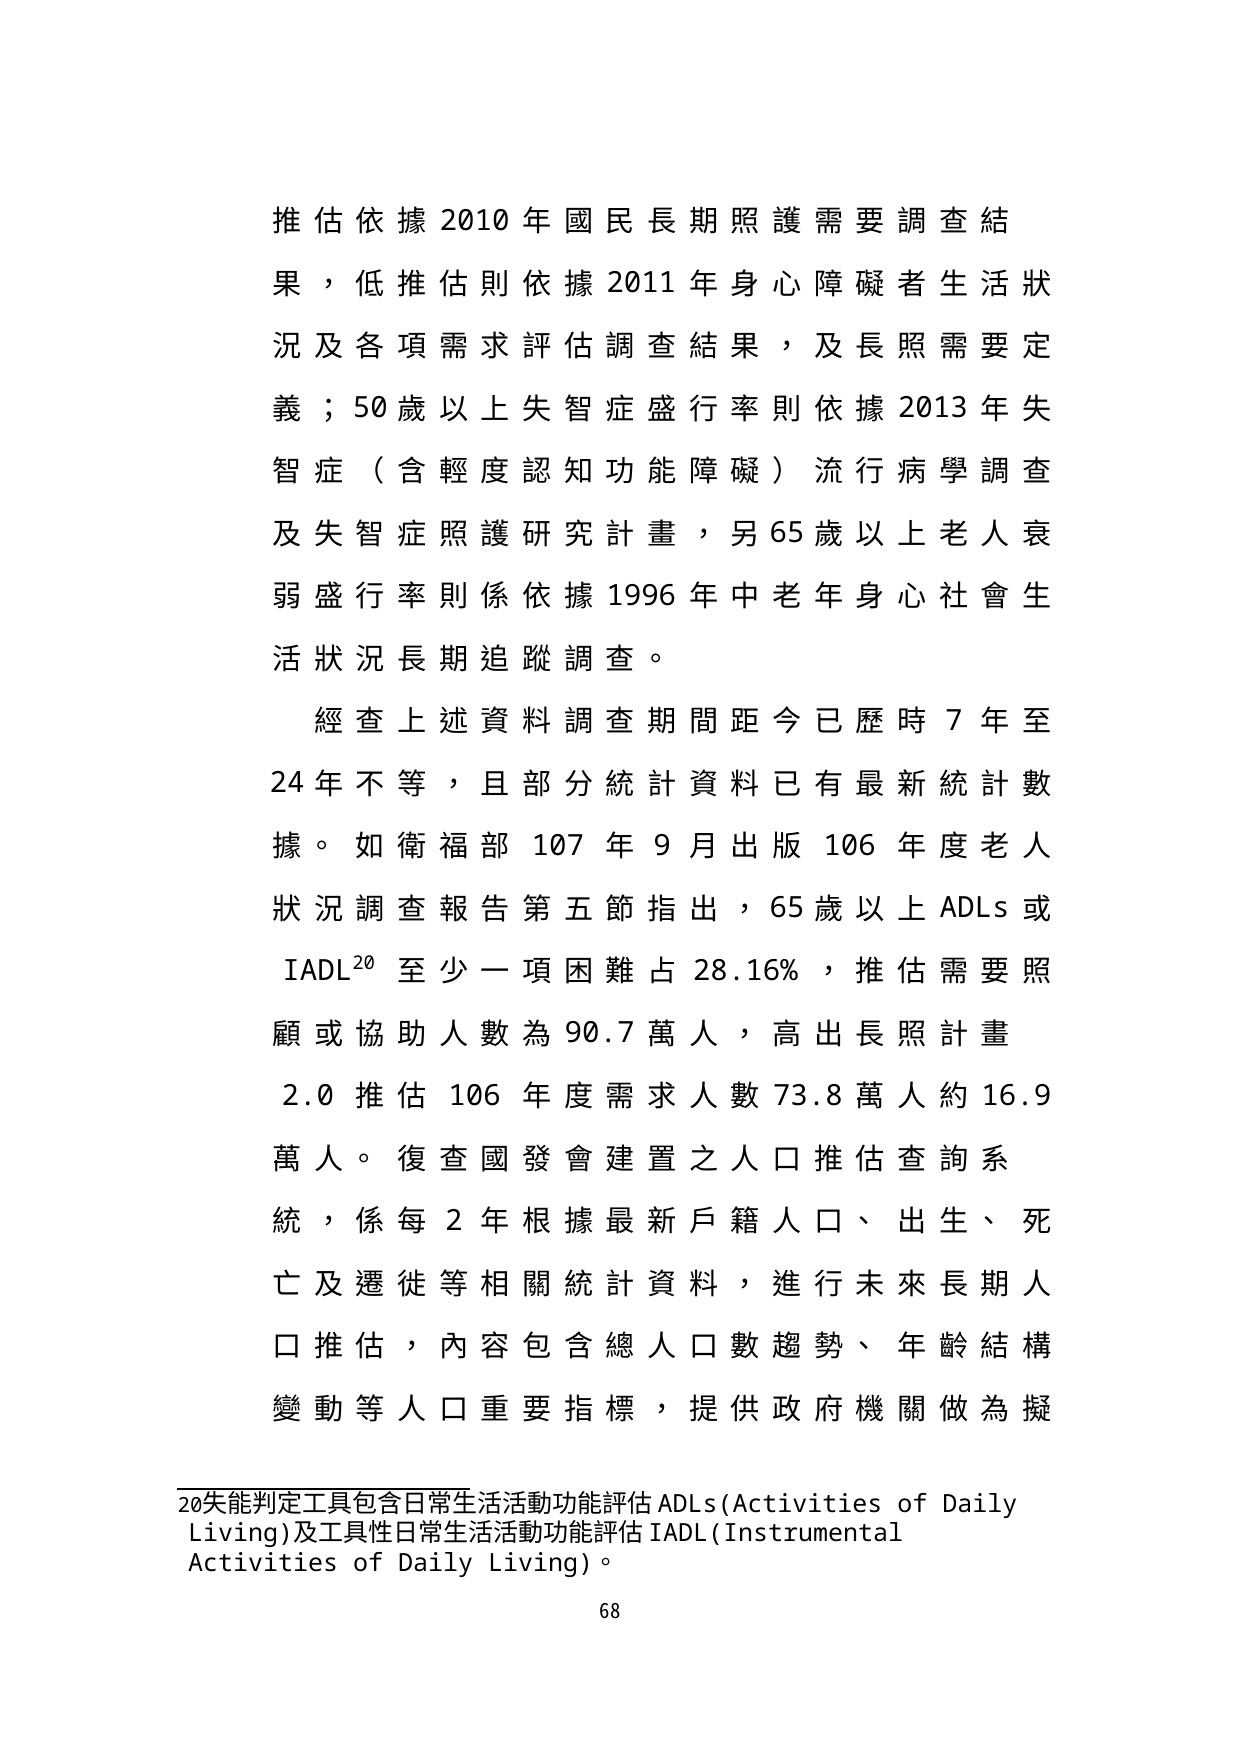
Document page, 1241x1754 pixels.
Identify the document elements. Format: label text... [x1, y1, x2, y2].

text 推估依據2010年國民長期照護需要調查結果，低推估則依據2011年身心障礙者生活狀況及各項需求評估調查結果，及長照需要定義；50歲以上失智症盛行率則依據2013年失智症（含輕度認知功能障礙）流行病學調查及失智症照護研究計畫，另65歲以上老人衰弱盛行率則係依據1996年中老年身心社會生活狀況長期追蹤調查。 [242, 177, 1058, 677]
text 失能判定工具包含日常生活活動功能評估ADLs(Activities of Daily Living)及工具性日常生活活動功能評估IADL(Instrumental Activities of Daily Living)。 [177, 1489, 1063, 1577]
text 經查上述資料調查期間距今已歷時7年至24年不等，且部分統計資料已有最新統計數據。如衛福部107年9月出版106年度老人狀況調查報告第五節指出，65歲以上ADLs或IADL至少一項困難占28.16%，推估需要照顧或協助人數為90.7萬人，高出長照計畫2.0推估106年度需求人數73.8萬人約16.9萬人。復查國發會建置之人口推估查詢系統，係每2年根據最新戶籍人口、出生、死亡及遷徙等相關統計資料，進行未來長期人口推估，內容包含總人口數趨勢、年齡結構變動等人口重要指標，提供政府機關做為擬 [242, 677, 1058, 1427]
